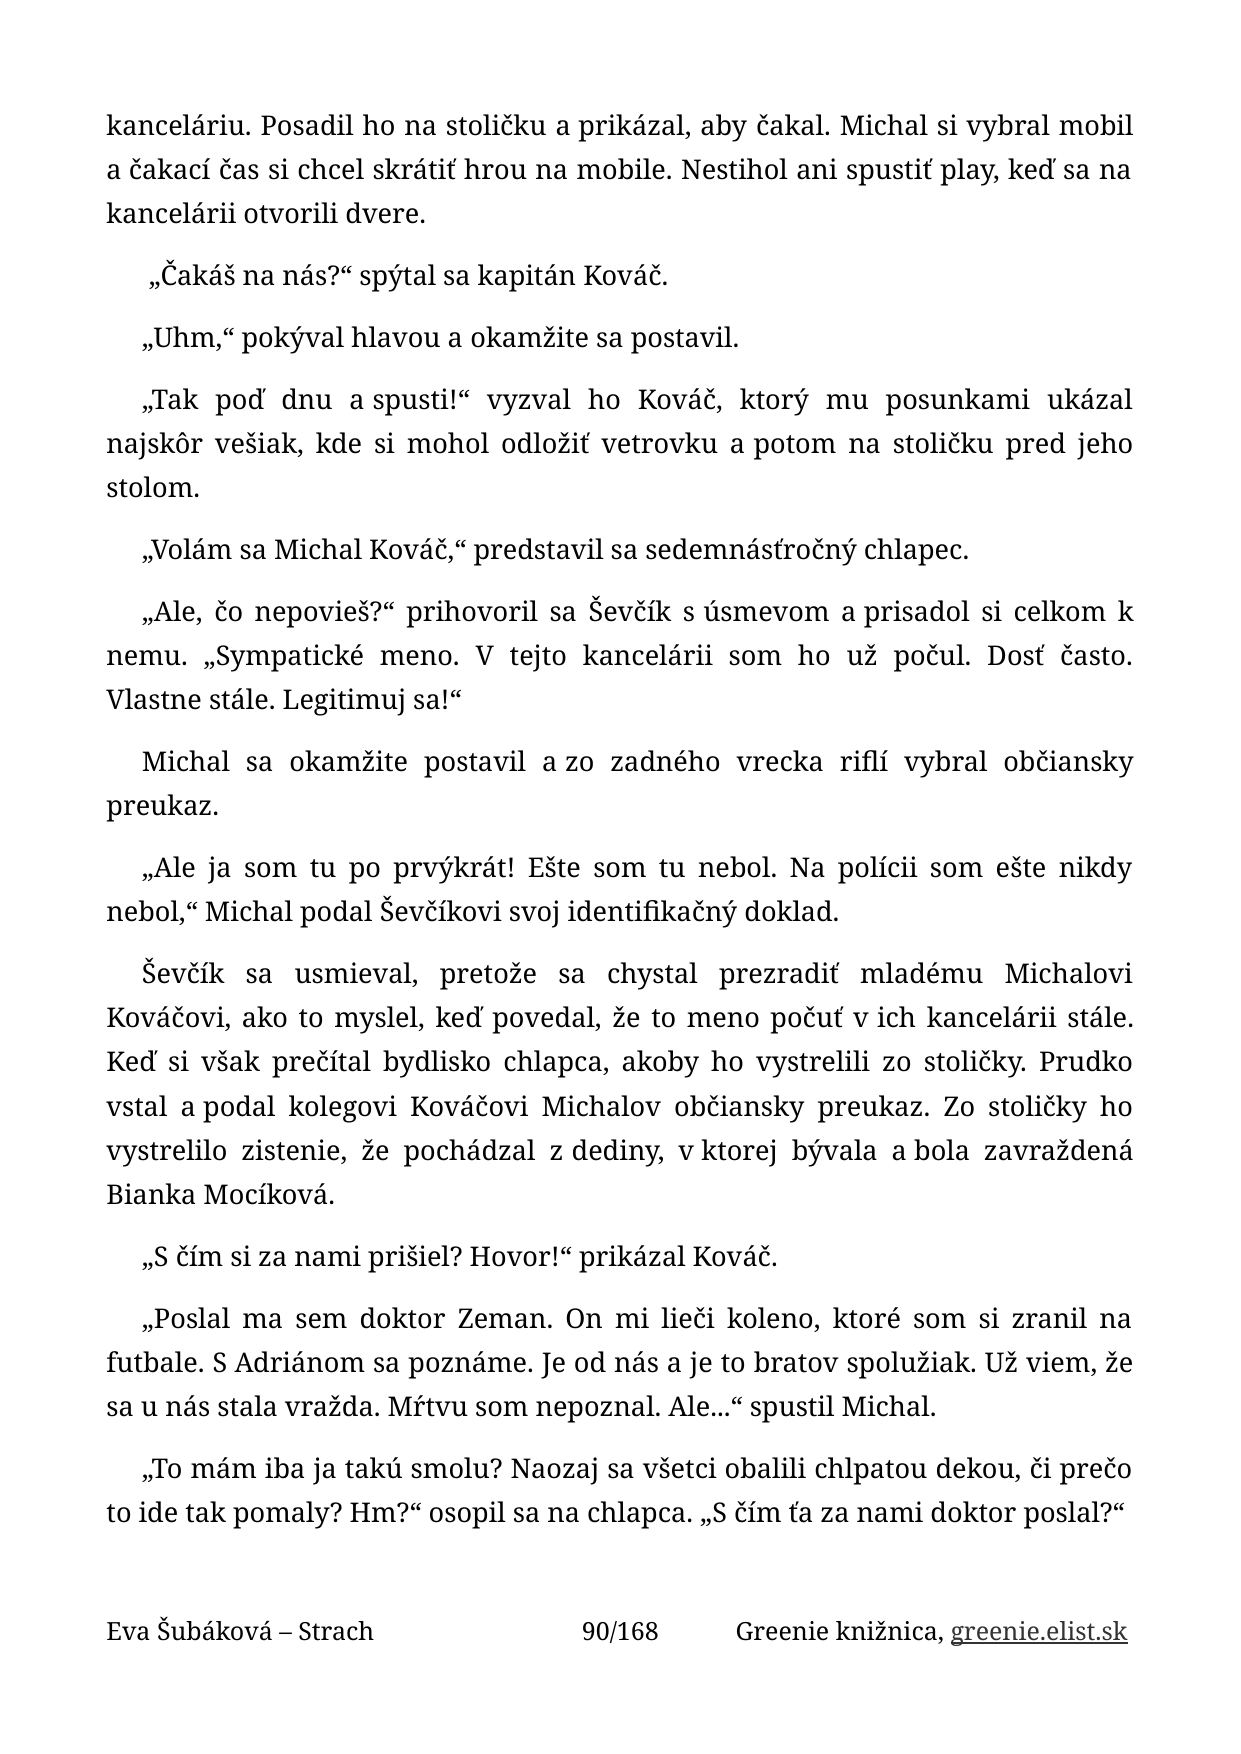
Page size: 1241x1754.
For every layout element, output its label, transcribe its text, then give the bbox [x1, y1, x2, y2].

text kanceláriu. Posadil ho na stoličku a prikázal, aby čakal. Michal si vybral mobil a čakací čas si chcel skrátiť hrou na mobile. Nestihol ani spustiť play, keď sa na kancelárii otvorili dvere. [106, 106, 1134, 231]
text Michal sa okamžite postavil a zo zadného vrecka riflí vybral občiansky preukaz. [106, 742, 1134, 823]
text Ševčík sa usmieval, pretože sa chystal prezradiť mladému Michalovi Kováčovi, ako to myslel, keď povedal, že to meno počuť v ich kancelárii stále. Keď si však prečítal bydlisko chlapca, akoby ho vystrelili zo stoličky. Prudko vstal a podal kolegovi Kováčovi Michalov občiansky preukaz. Zo stoličky ho vystrelilo zistenie, že pochádzal z dediny, v ktorej bývala a bola zavraždená Bianka Mocíková. [106, 954, 1134, 1212]
text „To mám iba ja takú smolu? Naozaj sa všetci obalili chlpatou dekou, či prečo to ide tak pomaly? Hm?“ osopil sa na chlapca. „S čím ťa za nami doktor poslal?“ [106, 1449, 1134, 1530]
text „Volám sa Michal Kováč,“ predstavil sa sedemnásťročný chlapec. [106, 530, 1134, 567]
text „Čakáš na nás?“ spýtal sa kapitán Kováč. [106, 256, 1134, 293]
text „Uhm,“ pokýval hlavou a okamžite sa postavil. [106, 318, 1134, 355]
text „Poslal ma sem doktor Zeman. On mi lieči koleno, ktoré som si zranil na futbale. S Adriánom sa poznáme. Je od nás a je to bratov spolužiak. Už viem, že sa u nás stala vražda. Mŕtvu som nepoznal. Ale...“ spustil Michal. [106, 1299, 1134, 1424]
text „Tak poď dnu a spusti!“ vyzval ho Kováč, ktorý mu posunkami ukázal najskôr vešiak, kde si mohol odložiť vetrovku a potom na stoličku pred jeho stolom. [106, 380, 1134, 505]
text „S čím si za nami prišiel? Hovor!“ prikázal Kováč. [106, 1237, 1134, 1274]
text „Ale, čo nepovieš?“ prihovoril sa Ševčík s úsmevom a prisadol si celkom k nemu. „Sympatické meno. V tejto kancelárii som ho už počul. Dosť často. Vlastne stále. Legitimuj sa!“ [106, 592, 1134, 717]
text „Ale ja som tu po prvýkrát! Ešte som tu nebol. Na polícii som ešte nikdy nebol,“ Michal podal Ševčíkovi svoj identifikačný doklad. [106, 848, 1134, 929]
